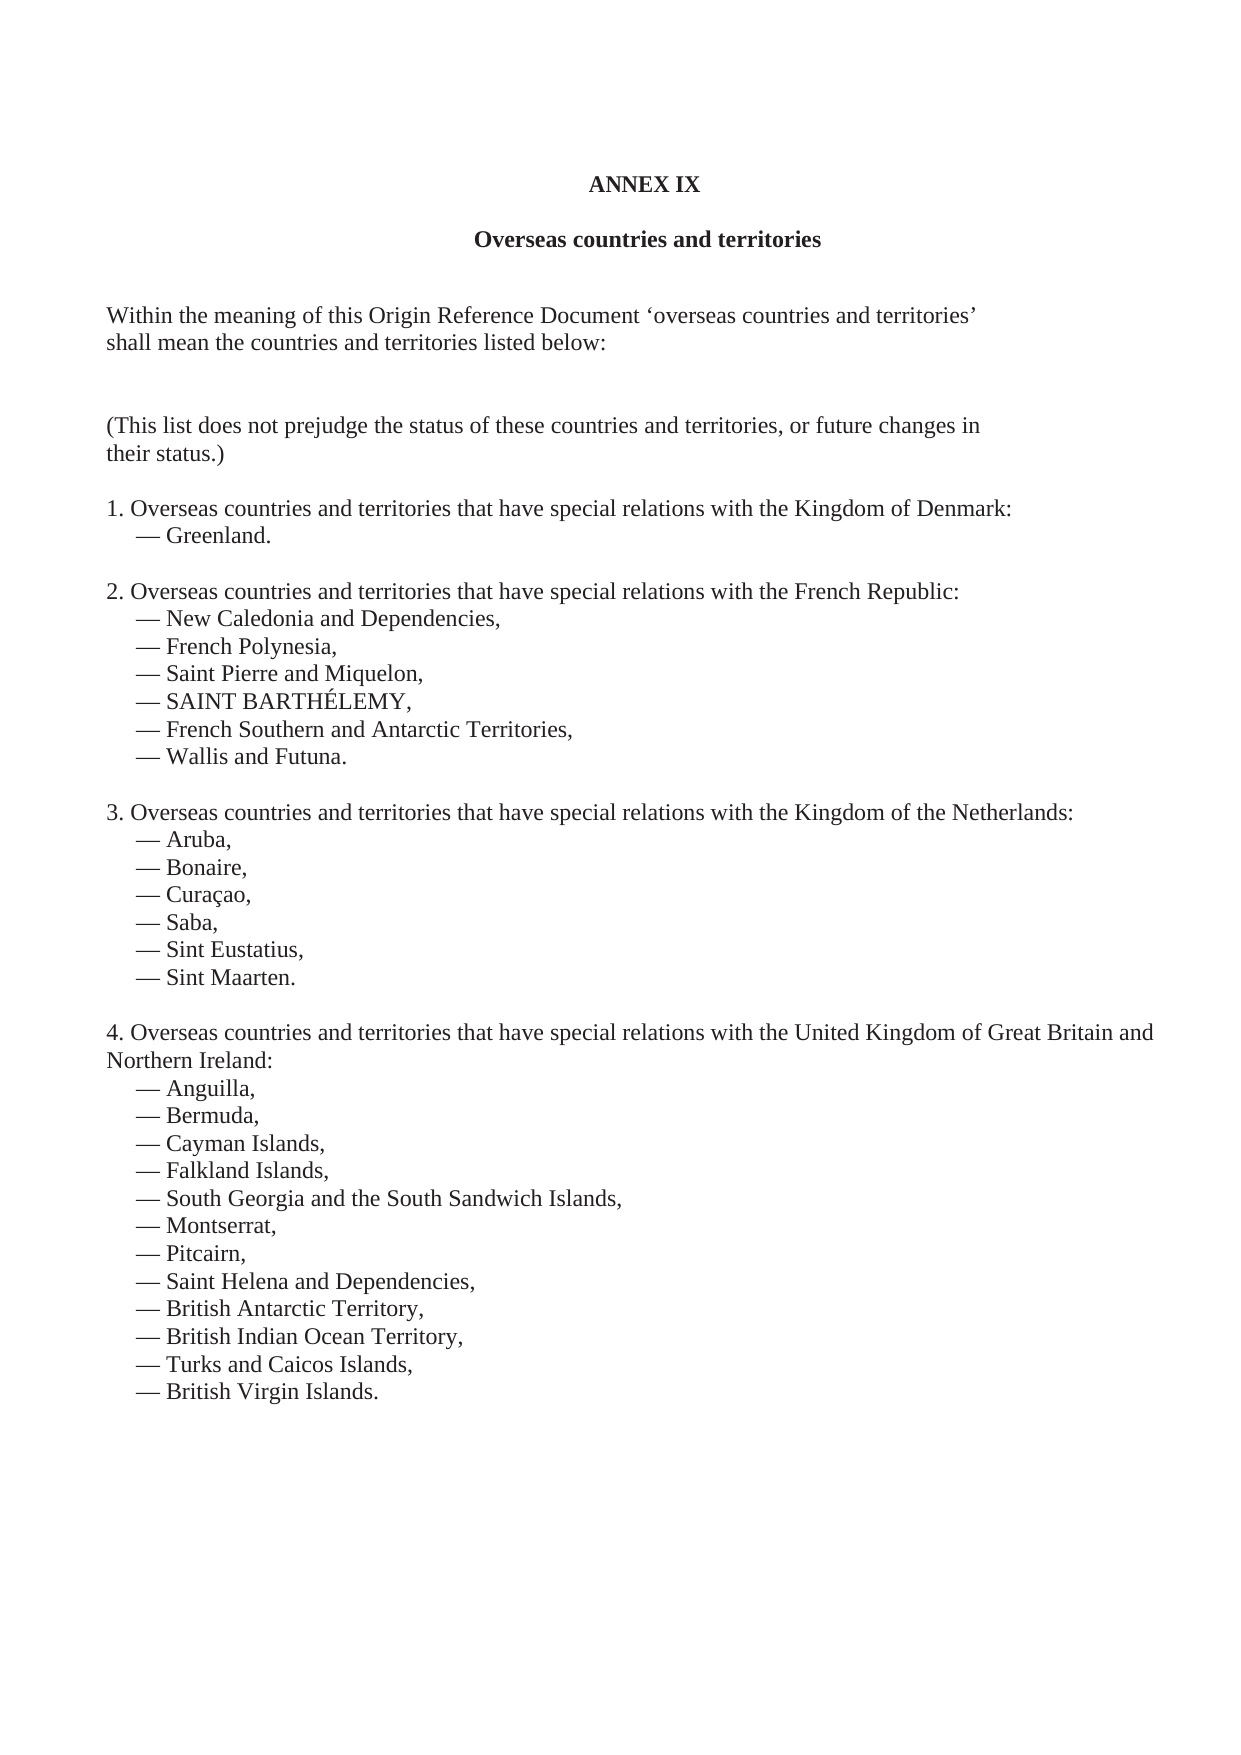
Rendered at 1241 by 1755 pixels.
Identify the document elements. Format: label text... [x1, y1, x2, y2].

text 2. Overseas countries and territories that have special relations with the French Republic: [106, 577, 1188, 604]
text — Greenland. [136, 521, 1188, 549]
text — Sint Eustatius, [136, 936, 1188, 963]
text — Bonaire, [136, 853, 1188, 880]
text — SAINT BARTHÉLEMY, [136, 687, 1188, 715]
text — Wallis and Futuna. [136, 742, 1188, 770]
text — Montserrat, [136, 1212, 1188, 1239]
text — Anguilla, [136, 1073, 1188, 1101]
text Overseas countries and territories [106, 225, 1188, 252]
text — Saint Pierre and Miquelon, [136, 659, 1188, 687]
text — Aruba, [136, 825, 1188, 853]
text — South Georgia and the South Sandwich Islands, [136, 1184, 1188, 1212]
text — British Virgin Islands. [136, 1377, 1188, 1405]
text ANNEX IX [106, 170, 1188, 197]
text — British Indian Ocean Territory, [136, 1322, 1188, 1349]
text — Saint Helena and Dependencies, [136, 1267, 1188, 1294]
text — Turks and Caicos Islands, [136, 1349, 1188, 1377]
text 3. Overseas countries and territories that have special relations with the Kingdom of the Netherlands: [106, 797, 1188, 825]
text 1. Overseas countries and territories that have special relations with the Kingdom of Denmark: [106, 494, 1188, 521]
text — French Polynesia, [136, 632, 1188, 659]
text — New Caledonia and Dependencies, [136, 604, 1188, 632]
text Within the meaning of this Origin Reference Document ‘overseas countries and territories’ shall mean the countries and territories listed below: [106, 301, 984, 356]
text — British Antarctic Territory, [136, 1294, 1188, 1322]
text — Saba, [136, 908, 1188, 936]
text — Pitcairn, [136, 1239, 1188, 1267]
text — Bermuda, [136, 1101, 1188, 1129]
text (This list does not prejudge the status of these countries and territories, or future changes in their status.) [106, 411, 984, 466]
text — Sint Maarten. [136, 963, 1188, 991]
text — French Southern and Antarctic Territories, [136, 715, 1188, 742]
text — Curaçao, [136, 880, 1188, 908]
text — Falkland Islands, [136, 1156, 1188, 1184]
text — Cayman Islands, [136, 1129, 1188, 1156]
text 4. Overseas countries and territories that have special relations with the United Kingdom of Great Britain and Northern Ireland: [106, 1018, 1188, 1073]
